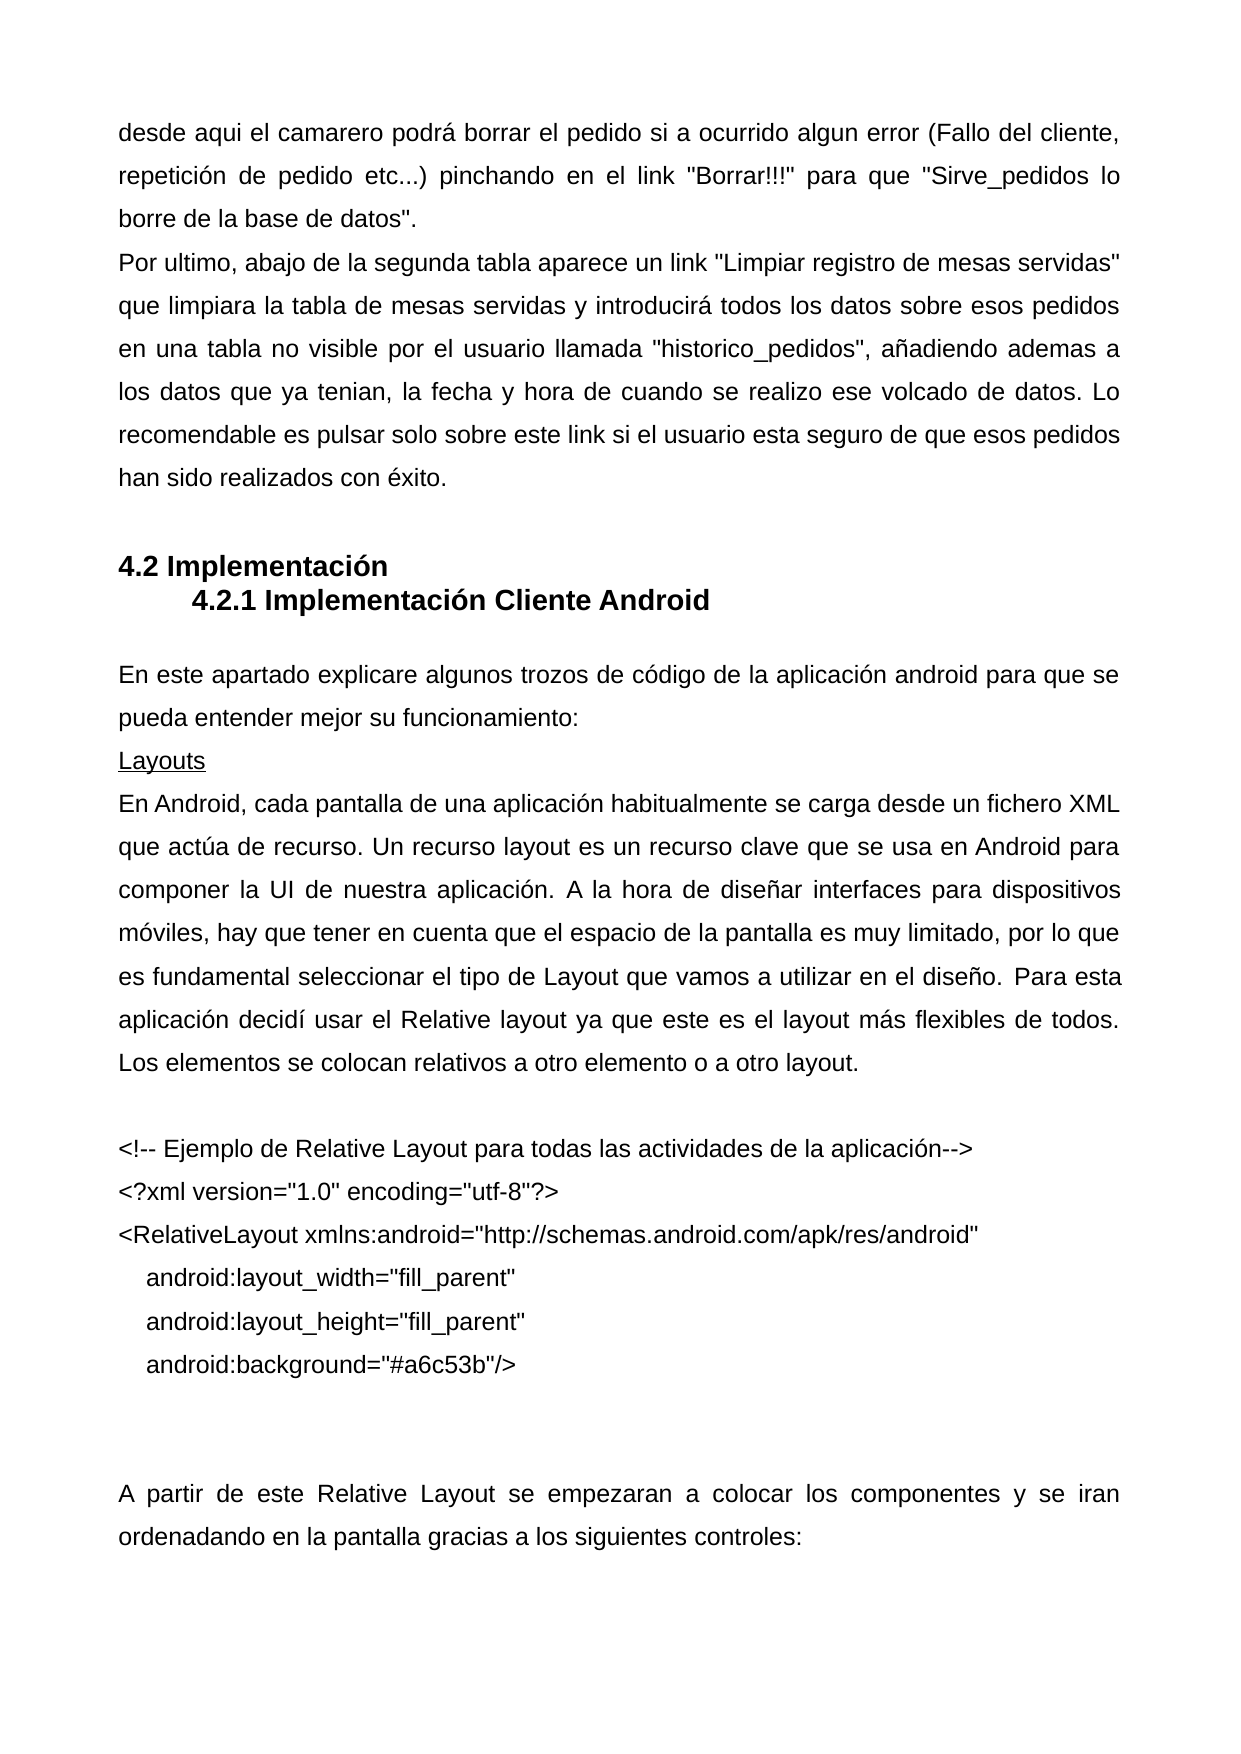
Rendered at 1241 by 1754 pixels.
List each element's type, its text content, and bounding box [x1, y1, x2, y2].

text 4.2 Implementación [118, 549, 1122, 583]
text 4.2.1 Implementación Cliente Android [118, 583, 1122, 616]
text desde aqui el camarero podrá borrar el pedido si a ocurrido algun error (Fallo del cliente, repetición de pedido etc...) pinchando en el link "Borrar!!!" para que "Sirve_pedidos lo borre de la base de datos". [118, 118, 1122, 233]
text En este apartado explicare algunos trozos de código de la aplicación android para que se pueda entender mejor su funcionamiento: [118, 659, 1122, 731]
text <!-- Ejemplo de Relative Layout para todas las actividades de la aplicación--> [118, 1134, 1122, 1163]
text Por ultimo, abajo de la segunda tabla aparece un link "Limpiar registro de mesas servidas" que limpiara la tabla de mesas servidas y introducirá todos los datos sobre esos pedidos en una tabla no visible por el usuario llamada "historico_pedidos", añadiendo ademas a los datos que ya tenian, la fecha y hora de cuando se realizo ese volcado de datos. Lo recomendable es pulsar solo sobre este link si el usuario esta seguro de que esos pedidos han sido realizados con éxito. [118, 247, 1122, 492]
text Layouts [118, 746, 1122, 774]
text <?xml version="1.0" encoding="utf-8"?> <RelativeLayout xmlns:android="http://schemas.android.com/apk/res/android" android:layout_width="fill_parent" android:layout_height="fill_parent" android:background="#a6c53b"/> [118, 1177, 1122, 1378]
text En Android, cada pantalla de una aplicación habitualmente se carga desde un fichero XML que actúa de recurso. Un recurso layout es un recurso clave que se usa en Android para componer la UI de nuestra aplicación. A la hora de diseñar interfaces para dispositivos móviles, hay que tener en cuenta que el espacio de la pantalla es muy limitado, por lo que es fundamental seleccionar el tipo de Layout que vamos a utilizar en el diseño. Para esta aplicación decidí usar el Relative layout ya que este es el layout más flexibles de todos. Los elementos se colocan relativos a otro elemento o a otro layout. [118, 789, 1122, 1076]
text A partir de este Relative Layout se empezaran a colocar los componentes y se iran ordenadando en la pantalla gracias a los siguientes controles: [118, 1479, 1122, 1551]
